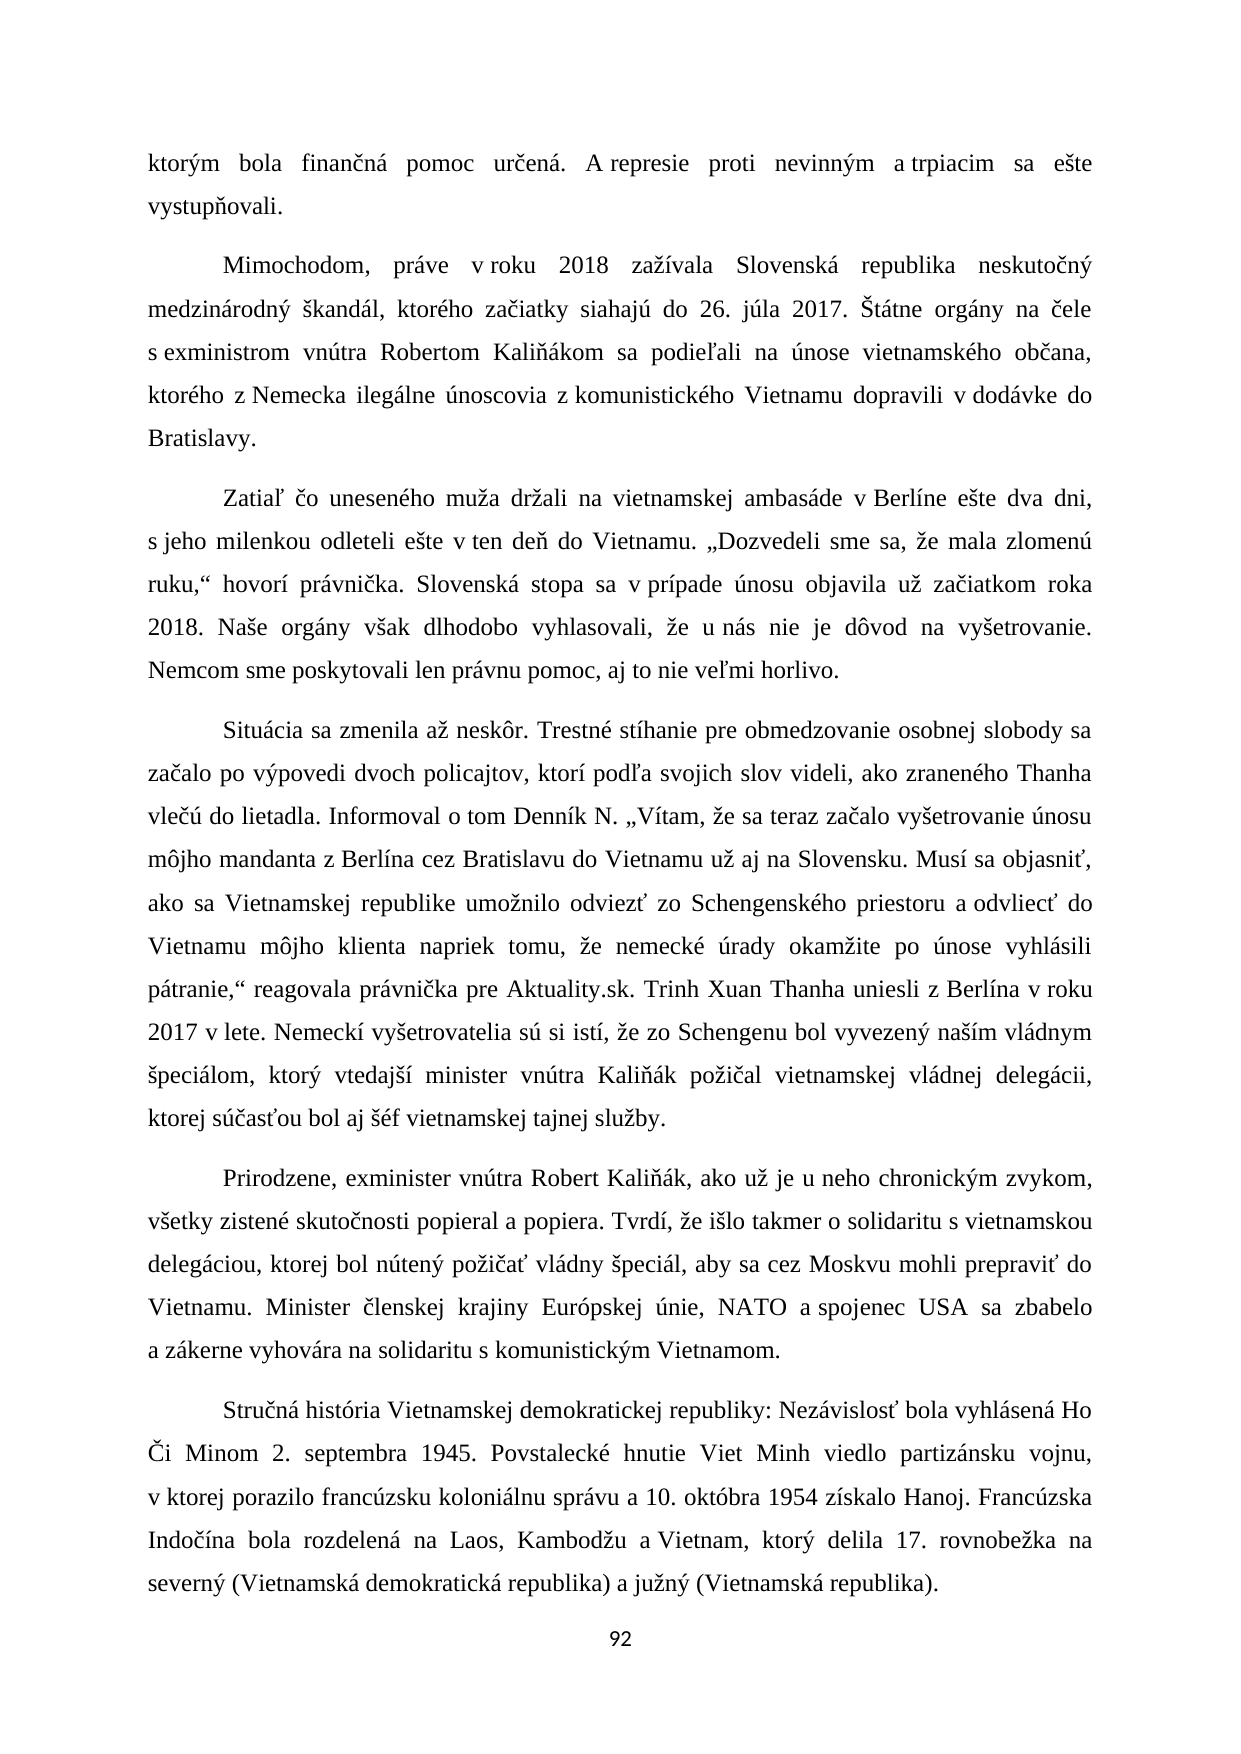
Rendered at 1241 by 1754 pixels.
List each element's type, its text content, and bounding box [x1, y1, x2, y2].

text Zatiaľ čo uneseného muža držali na vietnamskej ambasáde v Berlíne ešte dva dni, s jeho milenkou odleteli ešte v ten deň do Vietnamu. „Dozvedeli sme sa, že mala zlomenú ruku,“ hovorí právnička. Slovenská stopa sa v prípade únosu objavila už začiatkom roka 2018. Naše orgány však dlhodobo vyhlasovali, že u nás nie je dôvod na vyšetrovanie. Nemcom sme poskytovali len právnu pomoc, aj to nie veľmi horlivo. [148, 483, 1093, 684]
text Mimochodom, práve v roku 2018 zažívala Slovenská republika neskutočný medzinárodný škandál, ktorého začiatky siahajú do 26. júla 2017. Štátne orgány na čele s exministrom vnútra Robertom Kaliňákom sa podieľali na únose vietnamského občana, ktorého z Nemecka ilegálne únoscovia z komunistického Vietnamu dopravili v dodávke do Bratislavy. [148, 251, 1093, 452]
text ktorým bola finančná pomoc určená. A represie proti nevinným a trpiacim sa ešte vystupňovali. [148, 148, 1093, 219]
text Prirodzene, exminister vnútra Robert Kaliňák, ako už je u neho chronickým zvykom, všetky zistené skutočnosti popieral a popiera. Tvrdí, že išlo takmer o solidaritu s vietnamskou delegáciou, ktorej bol nútený požičať vládny špeciál, aby sa cez Moskvu mohli prepraviť do Vietnamu. Minister členskej krajiny Európskej únie, NATO a spojenec USA sa zbabelo a zákerne vyhovára na solidaritu s komunistickým Vietnamom. [148, 1163, 1093, 1364]
text Situácia sa zmenila až neskôr. Trestné stíhanie pre obmedzovanie osobnej slobody sa začalo po výpovedi dvoch policajtov, ktorí podľa svojich slov videli, ako zraneného Thanha vlečú do lietadla. Informoval o tom Denník N. „Vítam, že sa teraz začalo vyšetrovanie únosu môjho mandanta z Berlína cez Bratislavu do Vietnamu už aj na Slovensku. Musí sa objasniť, ako sa Vietnamskej republike umožnilo odviezť zo Schengenského priestoru a odvliecť do Vietnamu môjho klienta napriek tomu, že nemecké úrady okamžite po únose vyhlásili pátranie,“ reagovala právnička pre Aktuality.sk. Trinh Xuan Thanha uniesli z Berlína v roku 2017 v lete. Nemeckí vyšetrovatelia sú si istí, že zo Schengenu bol vyvezený naším vládnym špeciálom, ktorý vtedajší minister vnútra Kaliňák požičal vietnamskej vládnej delegácii, ktorej súčasťou bol aj šéf vietnamskej tajnej služby. [148, 715, 1093, 1132]
text Stručná história Vietnamskej demokratickej republiky: Nezávislosť bola vyhlásená Ho Či Minom 2. septembra 1945. Povstalecké hnutie Viet Minh viedlo partizánsku vojnu, v ktorej porazilo francúzsku koloniálnu správu a 10. októbra 1954 získalo Hanoj. Francúzska Indočína bola rozdelená na Laos, Kambodžu a Vietnam, ktorý delila 17. rovnobežka na severný (Vietnamská demokratická republika) a južný (Vietnamská republika). [148, 1395, 1093, 1597]
